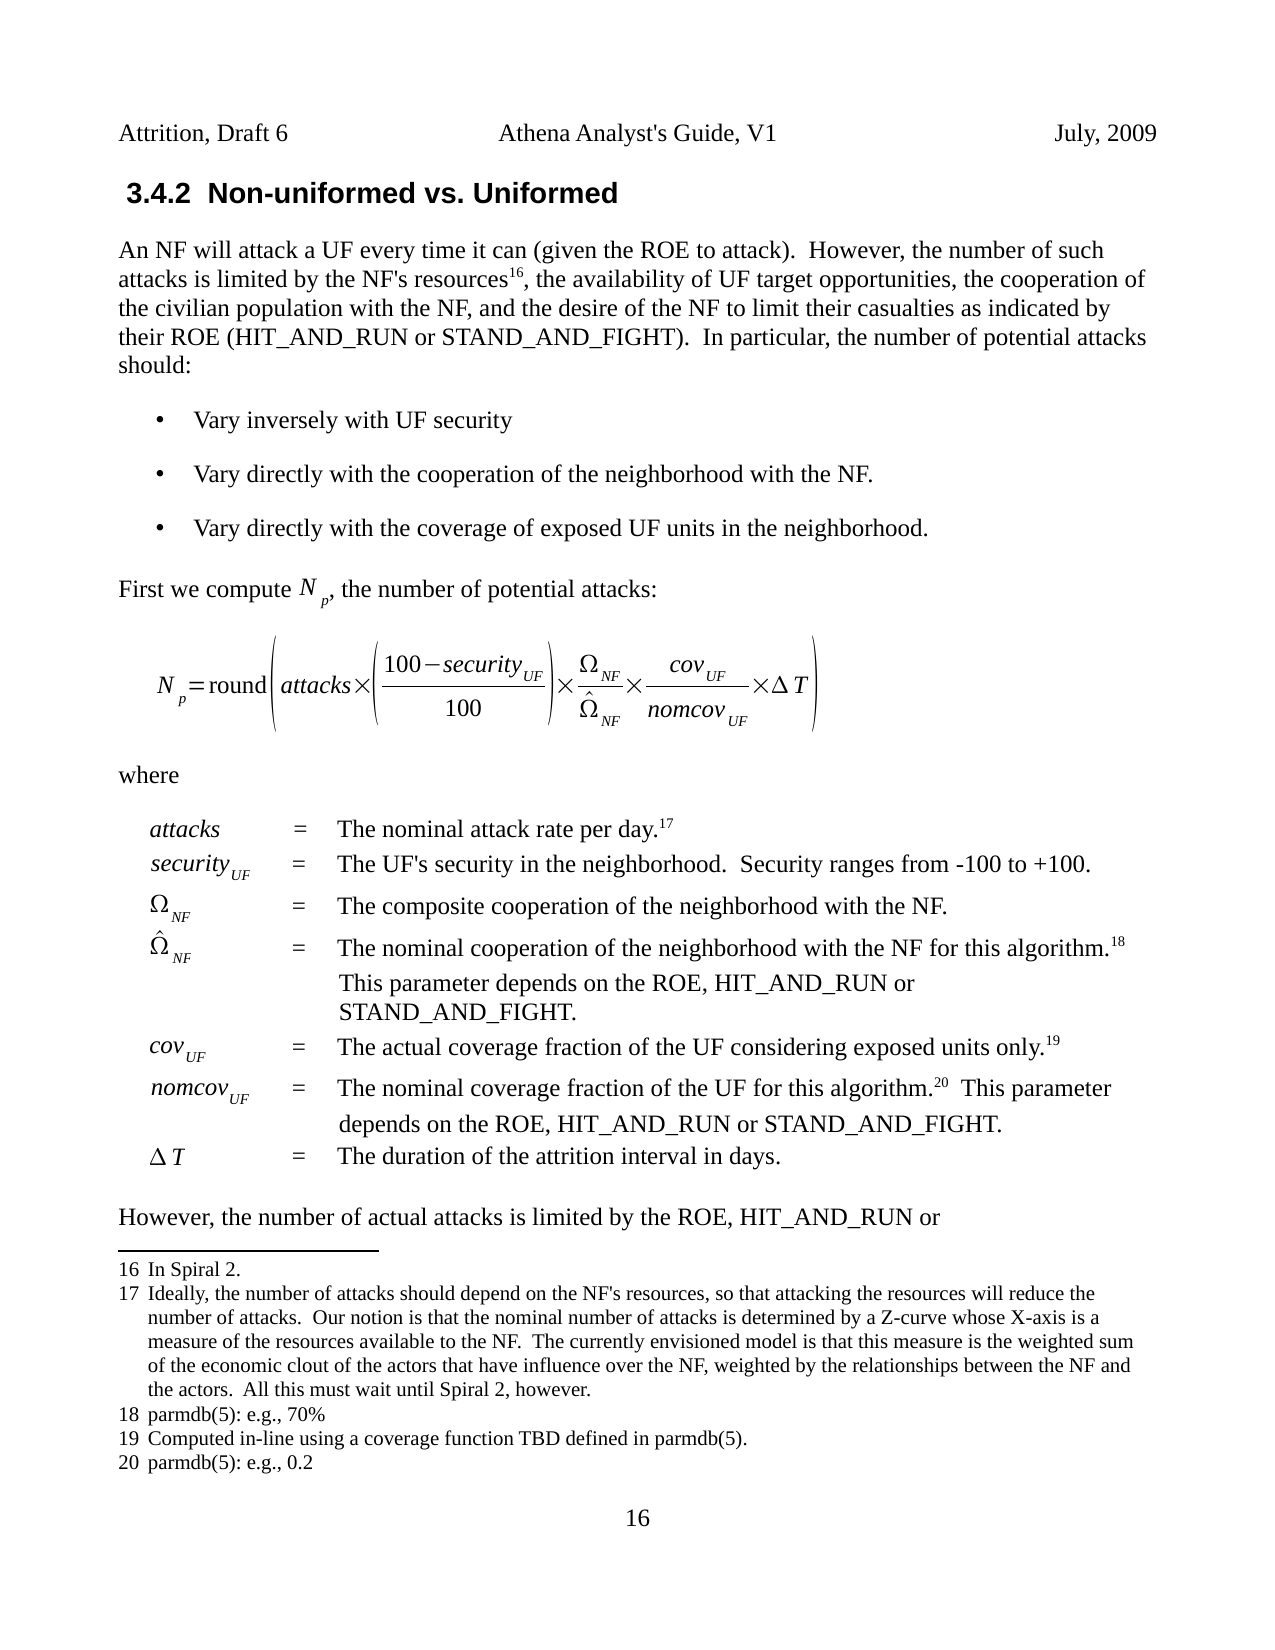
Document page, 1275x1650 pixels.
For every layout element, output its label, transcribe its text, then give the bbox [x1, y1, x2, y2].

text = The nominal cooperation of the neighborhood with the NF for this algorithm. This parameter depends on the ROE, HIT_AND_RUN or STAND_AND_FIGHT. [149, 926, 1157, 1025]
text Ideally, the number of attacks should depend on the NF's resources, so that attacking the resources will reduce the number of attacks. Our notion is that the nominal number of attacks is determined by a Z-curve whose X-axis is a measure of the resources available to the NF. The currently envisioned model is that this measure is the weighted sum of the economic clout of the actors that have influence over the NF, weighted by the relationships between the NF and the actors. All this must wait until Spiral 2, however. [118, 1281, 1157, 1401]
text = The UF's security in the neighborhood. Security ranges from -100 to +100. [149, 843, 1157, 885]
text = The composite cooperation of the neighborhood with the NF. [149, 885, 1157, 926]
subtitle Non-uniformed vs. Uniformed [118, 176, 1157, 210]
text = The actual coverage fraction of the UF considering exposed units only. [149, 1025, 1157, 1067]
text However, the number of actual attacks is limited by the ROE, HIT_AND_RUN or [118, 1202, 1157, 1231]
text parmdb(5): e.g., 0.2 [118, 1449, 1157, 1474]
text In Spiral 2. [118, 1257, 1157, 1281]
text First we compute , the number of potential attacks: [118, 567, 1157, 609]
text where [118, 760, 1157, 789]
text Computed in-line using a coverage function TBD defined in parmdb(5). [118, 1426, 1157, 1449]
text = The nominal coverage fraction of the UF for this algorithm. This parameter depends on the ROE, HIT_AND_RUN or STAND_AND_FIGHT. [149, 1067, 1157, 1137]
text attacks = The nominal attack rate per day. [149, 814, 1157, 843]
text = The duration of the attrition interval in days. [149, 1137, 1157, 1173]
text An NF will attack a UF every time it can (given the ROE to attack). However, the number of such attacks is limited by the NF's resources, the availability of UF target opportunities, the cooperation of the civilian population with the NF, and the desire of the NF to limit their casualties as indicated by their ROE (HIT_AND_RUN or STAND_AND_FIGHT). In particular, the number of potential attacks should: [118, 235, 1157, 379]
list Vary directly with the coverage of exposed UF units in the neighborhood. [156, 513, 1157, 542]
list Vary inversely with UF security [156, 405, 1157, 433]
text parmdb(5): e.g., 70% [118, 1401, 1157, 1426]
list Vary directly with the cooperation of the neighborhood with the NF. [156, 459, 1157, 488]
